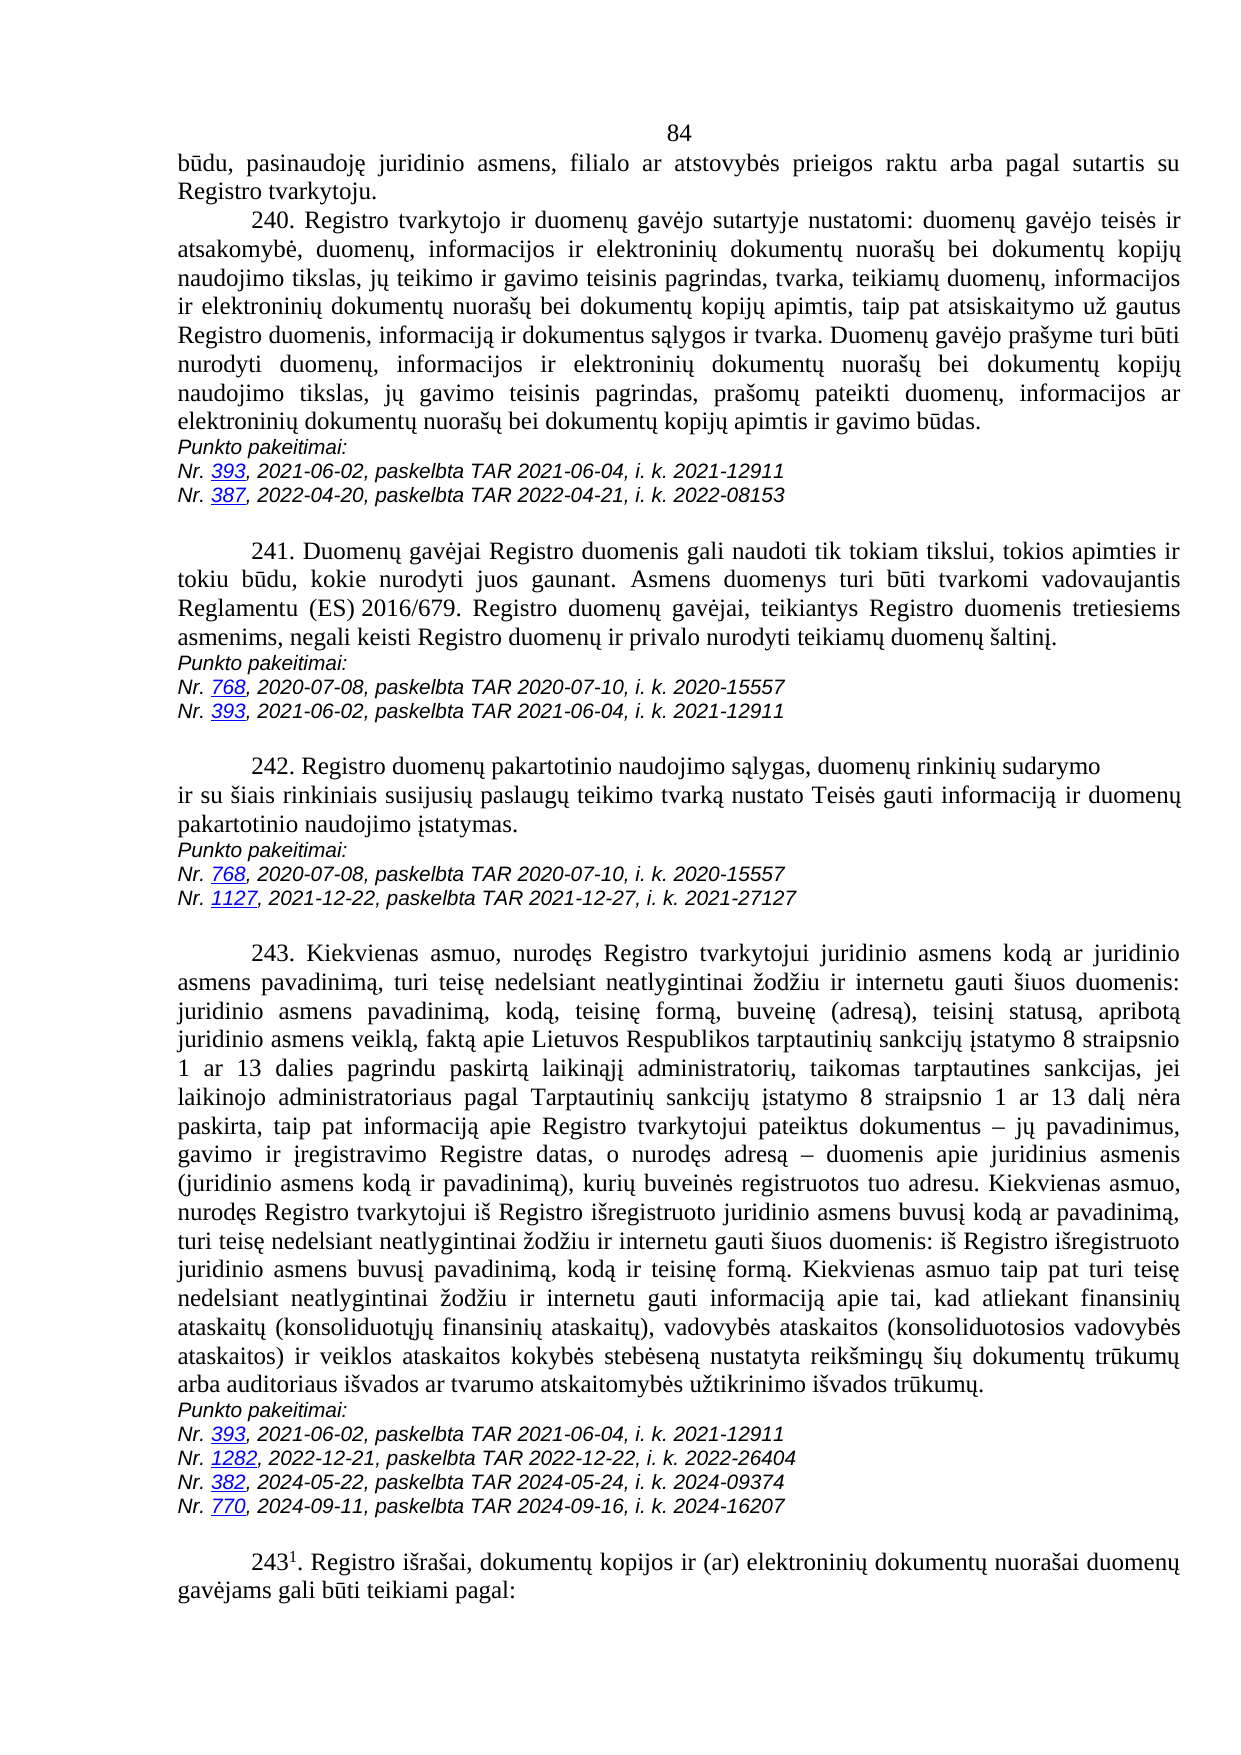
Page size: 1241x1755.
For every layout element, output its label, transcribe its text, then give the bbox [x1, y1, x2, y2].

text Nr. 770, 2024-09-11, paskelbta TAR 2024-09-16, i. k. 2024-16207 [177, 1494, 1181, 1518]
text Punkto pakeitimai: [177, 838, 1181, 862]
text Nr. 387, 2022-04-20, paskelbta TAR 2022-04-21, i. k. 2022-08153 [177, 483, 1181, 507]
text 2431. Registro išrašai, dokumentų kopijos ir (ar) elektroninių dokumentų nuorašai duomenų gavėjams gali būti teikiami pagal: [177, 1547, 1181, 1604]
text Nr. 382, 2024-05-22, paskelbta TAR 2024-05-24, i. k. 2024-09374 [177, 1470, 1181, 1494]
text 241. Duomenų gavėjai Registro duomenis gali naudoti tik tokiam tikslui, tokios apimties ir tokiu būdu, kokie nurodyti juos gaunant. Asmens duomenys turi būti tvarkomi vadovaujantis Reglamentu (ES) 2016/679. Registro duomenų gavėjai, teikiantys Registro duomenis tretiesiems asmenims, negali keisti Registro duomenų ir privalo nurodyti teikiamų duomenų šaltinį. [177, 536, 1181, 651]
text 243. Kiekvienas asmuo, nurodęs Registro tvarkytojui juridinio asmens kodą ar juridinio asmens pavadinimą, turi teisę nedelsiant neatlygintinai žodžiu ir internetu gauti šiuos duomenis: juridinio asmens pavadinimą, kodą, teisinę formą, buveinę (adresą), teisinį statusą, apribotą juridinio asmens veiklą, faktą apie Lietuvos Respublikos tarptautinių sankcijų įstatymo 8 straipsnio 1 ar 13 dalies pagrindu paskirtą laikinąjį administratorių, taikomas tarptautines sankcijas, jei laikinojo administratoriaus pagal Tarptautinių sankcijų įstatymo 8 straipsnio 1 ar 13 dalį nėra paskirta, taip pat informaciją apie Registro tvarkytojui pateiktus dokumentus – jų pavadinimus, gavimo ir įregistravimo Registre datas, o nurodęs adresą – duomenis apie juridinius asmenis (juridinio asmens kodą ir pavadinimą), kurių buveinės registruotos tuo adresu. Kiekvienas asmuo, nurodęs Registro tvarkytojui iš Registro išregistruoto juridinio asmens buvusį kodą ar pavadinimą, turi teisę nedelsiant neatlygintinai žodžiu ir internetu gauti šiuos duomenis: iš Registro išregistruoto juridinio asmens buvusį pavadinimą, kodą ir teisinę formą. Kiekvienas asmuo taip pat turi teisę nedelsiant neatlygintinai žodžiu ir internetu gauti informaciją apie tai, kad atliekant finansinių ataskaitų (konsoliduotųjų finansinių ataskaitų), vadovybės ataskaitos (konsoliduotosios vadovybės ataskaitos) ir veiklos ataskaitos kokybės stebėseną nustatyta reikšmingų šių dokumentų trūkumų arba auditoriaus išvados ar tvarumo atskaitomybės užtikrinimo išvados trūkumų. [177, 938, 1181, 1398]
text 240. Registro tvarkytojo ir duomenų gavėjo sutartyje nustatomi: duomenų gavėjo teisės ir atsakomybė, duomenų, informacijos ir elektroninių dokumentų nuorašų bei dokumentų kopijų naudojimo tikslas, jų teikimo ir gavimo teisinis pagrindas, tvarka, teikiamų duomenų, informacijos ir elektroninių dokumentų nuorašų bei dokumentų kopijų apimtis, taip pat atsiskaitymo už gautus Registro duomenis, informaciją ir dokumentus sąlygos ir tvarka. Duomenų gavėjo prašyme turi būti nurodyti duomenų, informacijos ir elektroninių dokumentų nuorašų bei dokumentų kopijų naudojimo tikslas, jų gavimo teisinis pagrindas, prašomų pateikti duomenų, informacijos ar elektroninių dokumentų nuorašų bei dokumentų kopijų apimtis ir gavimo būdas. [177, 205, 1181, 435]
text Nr. 768, 2020-07-08, paskelbta TAR 2020-07-10, i. k. 2020-15557 [177, 862, 1181, 886]
text Punkto pakeitimai: [177, 1398, 1181, 1422]
text ir su šiais rinkiniais susijusių paslaugų teikimo tvarką nustato Teisės gauti informaciją ir duomenų pakartotinio naudojimo įstatymas. [177, 780, 1181, 838]
text Punkto pakeitimai: [177, 651, 1181, 675]
text 242. Registro duomenų pakartotinio naudojimo sąlygas, duomenų rinkinių sudarymo [251, 751, 1181, 780]
text Nr. 393, 2021-06-02, paskelbta TAR 2021-06-04, i. k. 2021-12911 [177, 699, 1181, 723]
text Nr. 1282, 2022-12-21, paskelbta TAR 2022-12-22, i. k. 2022-26404 [177, 1446, 1181, 1470]
text būdu, pasinaudoję juridinio asmens, filialo ar atstovybės prieigos raktu arba pagal sutartis su Registro tvarkytoju. [177, 148, 1181, 205]
text Nr. 768, 2020-07-08, paskelbta TAR 2020-07-10, i. k. 2020-15557 [177, 675, 1181, 699]
text Nr. 393, 2021-06-02, paskelbta TAR 2021-06-04, i. k. 2021-12911 [177, 1422, 1181, 1446]
text Nr. 1127, 2021-12-22, paskelbta TAR 2021-12-27, i. k. 2021-27127 [177, 886, 1181, 909]
text Punkto pakeitimai: [177, 435, 1181, 459]
text Nr. 393, 2021-06-02, paskelbta TAR 2021-06-04, i. k. 2021-12911 [177, 459, 1181, 483]
